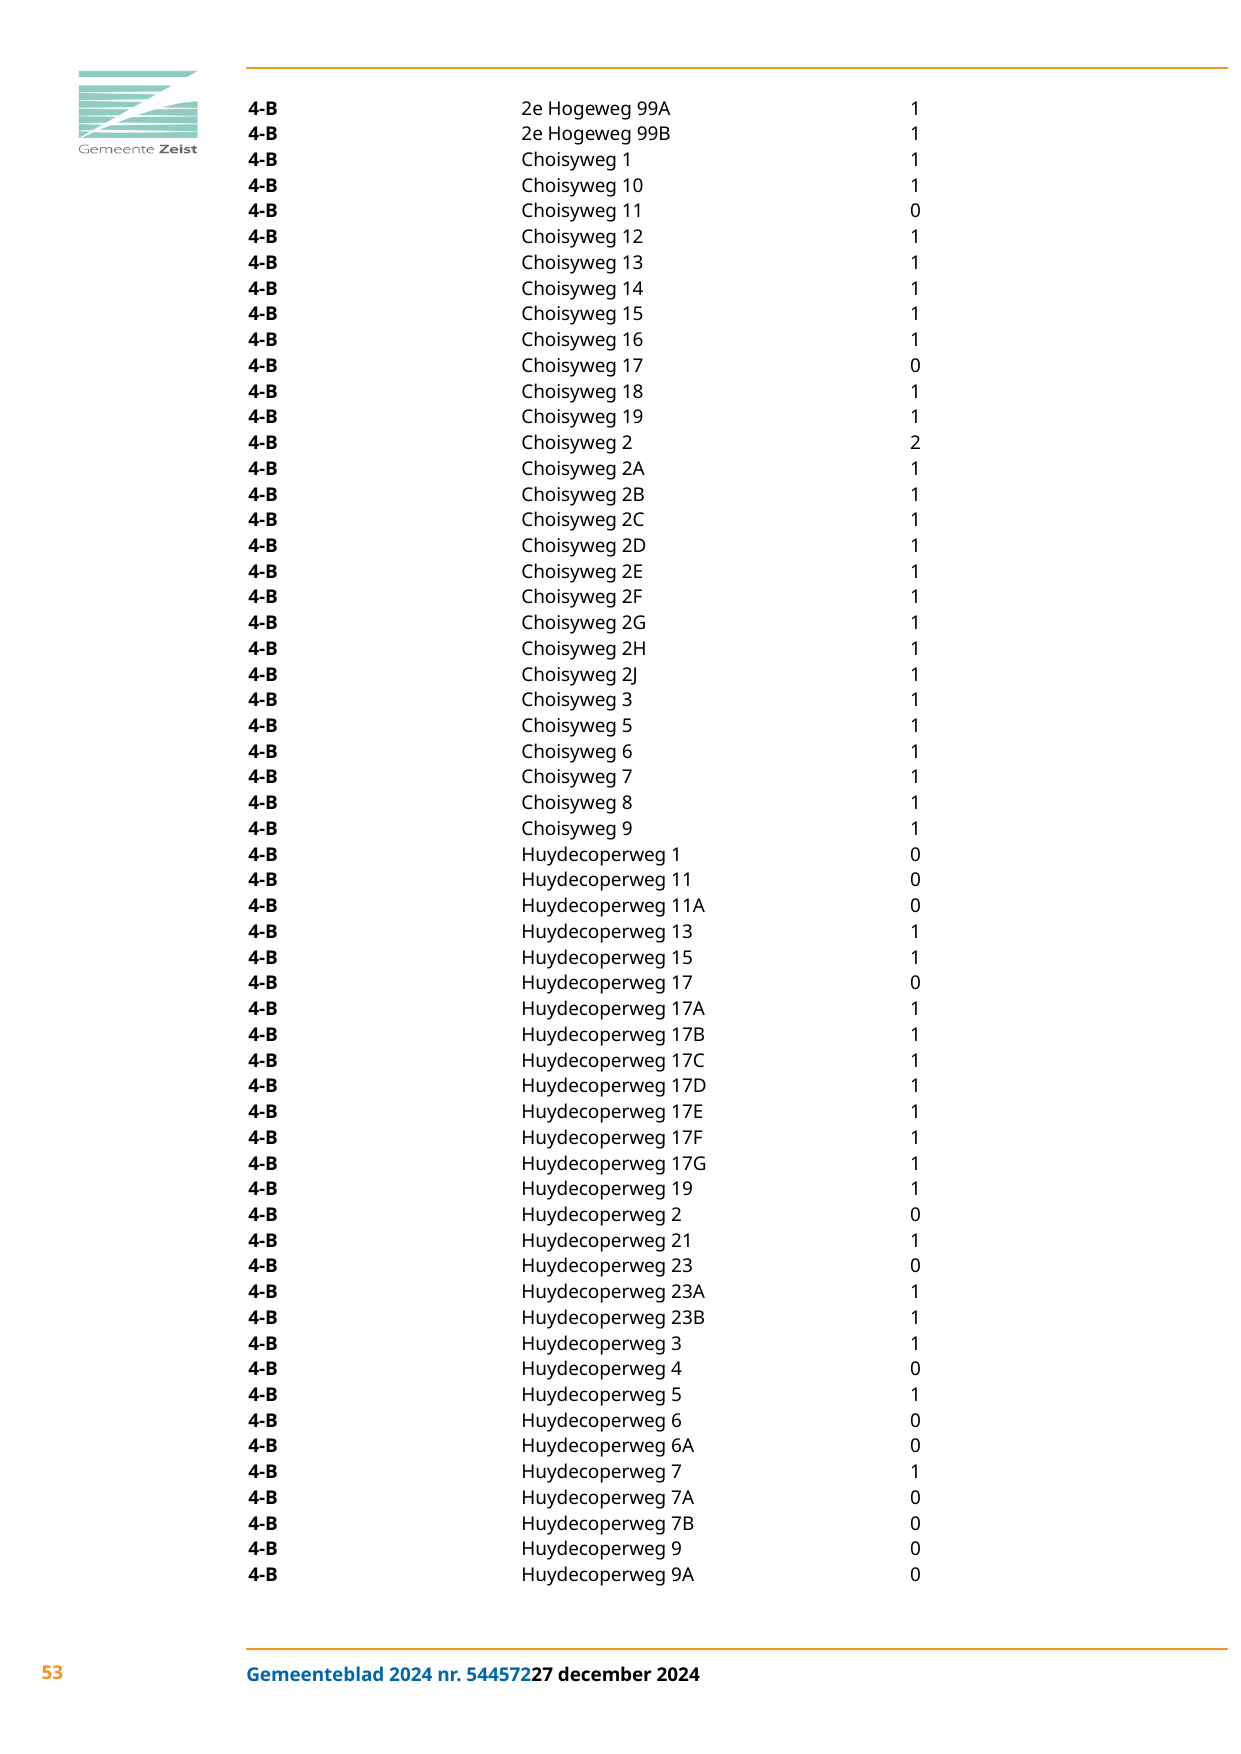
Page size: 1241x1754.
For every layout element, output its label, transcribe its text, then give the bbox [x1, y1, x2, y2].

table_cell Choisyweg 2A [521, 455, 910, 481]
table_cell 1 [910, 1124, 1152, 1150]
table_cell Choisyweg 7 [521, 764, 910, 789]
table_cell 1 [910, 249, 1152, 275]
table_cell 4-B [248, 301, 521, 326]
table_cell 4-B [248, 1304, 521, 1330]
table_cell Huydecoperweg 23 [521, 1253, 910, 1278]
table_cell Huydecoperweg 17D [521, 1073, 910, 1098]
table_cell Choisyweg 2B [521, 481, 910, 506]
table_cell Huydecoperweg 17E [521, 1098, 910, 1124]
table_cell 0 [910, 352, 1152, 378]
table_cell Choisyweg 12 [521, 224, 910, 249]
table_cell Choisyweg 6 [521, 738, 910, 764]
table_cell 1 [910, 224, 1152, 249]
table_cell Choisyweg 13 [521, 249, 910, 275]
table_cell 4-B [248, 790, 521, 815]
table_cell Huydecoperweg 4 [521, 1356, 910, 1381]
table_cell Huydecoperweg 13 [521, 918, 910, 944]
table_cell 4-B [248, 764, 521, 789]
table_cell 4-B [248, 1330, 521, 1356]
table_cell Huydecoperweg 17F [521, 1124, 910, 1150]
table_cell 4-B [248, 687, 521, 712]
table_cell 1 [910, 995, 1152, 1021]
table_cell 4-B [248, 429, 521, 455]
table_cell Choisyweg 11 [521, 198, 910, 223]
table_cell 1 [910, 95, 1152, 121]
table_cell 1 [910, 558, 1152, 584]
table_cell 4-B [248, 1407, 521, 1433]
table_cell 4-B [248, 1433, 521, 1458]
table_cell Huydecoperweg 6A [521, 1433, 910, 1458]
table_cell 1 [910, 326, 1152, 352]
table_cell 1 [910, 1021, 1152, 1047]
table_cell 4-B [248, 1510, 521, 1536]
table_cell Huydecoperweg 3 [521, 1330, 910, 1356]
table_cell 4-B [248, 893, 521, 918]
table_cell 1 [910, 687, 1152, 712]
table_cell 4-B [248, 198, 521, 223]
table_cell Huydecoperweg 19 [521, 1175, 910, 1201]
table_cell 4-B [248, 867, 521, 892]
table_cell Choisyweg 5 [521, 712, 910, 738]
table_cell Huydecoperweg 17C [521, 1047, 910, 1072]
table_cell Choisyweg 10 [521, 172, 910, 198]
table_cell 1 [910, 815, 1152, 841]
table_cell 1 [910, 532, 1152, 558]
table_cell Choisyweg 14 [521, 275, 910, 301]
table_cell 1 [910, 172, 1152, 198]
table_cell 4-B [248, 481, 521, 506]
table_cell 1 [910, 1330, 1152, 1356]
table_cell Huydecoperweg 6 [521, 1407, 910, 1433]
table_cell 4-B [248, 661, 521, 687]
table_cell 4-B [248, 1381, 521, 1407]
table_cell 4-B [248, 584, 521, 609]
table_cell 2e Hogeweg 99A [521, 95, 910, 121]
table_cell 4-B [248, 944, 521, 969]
table_cell Choisyweg 2E [521, 558, 910, 584]
table_cell 4-B [248, 121, 521, 146]
table_cell 4-B [248, 995, 521, 1021]
table_cell 0 [910, 1201, 1152, 1227]
table_cell 2e Hogeweg 99B [521, 121, 910, 146]
table_cell 1 [910, 661, 1152, 687]
table_cell 4-B [248, 455, 521, 481]
table_cell Choisyweg 15 [521, 301, 910, 326]
table_cell Choisyweg 1 [521, 146, 910, 172]
table_cell 1 [910, 1304, 1152, 1330]
table_cell Choisyweg 2 [521, 429, 910, 455]
table_cell Huydecoperweg 7A [521, 1484, 910, 1510]
table_cell 4-B [248, 1278, 521, 1304]
table_cell 1 [910, 635, 1152, 661]
table_cell 0 [910, 1407, 1152, 1433]
table_cell 4-B [248, 738, 521, 764]
table_cell Huydecoperweg 23B [521, 1304, 910, 1330]
table_cell Choisyweg 3 [521, 687, 910, 712]
table_cell Huydecoperweg 9A [521, 1561, 910, 1587]
table_cell 4-B [248, 1175, 521, 1201]
table_cell 1 [910, 609, 1152, 635]
table_cell 1 [910, 918, 1152, 944]
table_cell 2 [910, 429, 1152, 455]
table_cell 0 [910, 841, 1152, 867]
table_cell 4-B [248, 1021, 521, 1047]
table_cell 4-B [248, 841, 521, 867]
table_cell 1 [910, 121, 1152, 146]
table_cell 4-B [248, 404, 521, 429]
table_cell 4-B [248, 635, 521, 661]
table_cell 4-B [248, 1201, 521, 1227]
table_cell 0 [910, 893, 1152, 918]
table_cell 0 [910, 970, 1152, 995]
table_cell Huydecoperweg 2 [521, 1201, 910, 1227]
table_cell 4-B [248, 1227, 521, 1253]
table_cell 1 [910, 275, 1152, 301]
table_cell 4-B [248, 1124, 521, 1150]
table_cell 1 [910, 738, 1152, 764]
table_cell 1 [910, 1227, 1152, 1253]
table_cell 0 [910, 1536, 1152, 1561]
table_cell 0 [910, 1433, 1152, 1458]
table_cell 4-B [248, 352, 521, 378]
table_cell Huydecoperweg 7B [521, 1510, 910, 1536]
table_cell 4-B [248, 1561, 521, 1587]
table_cell 1 [910, 455, 1152, 481]
table_cell Choisyweg 16 [521, 326, 910, 352]
table_cell 0 [910, 1561, 1152, 1587]
table_cell Huydecoperweg 11 [521, 867, 910, 892]
table_cell Huydecoperweg 17G [521, 1150, 910, 1175]
table_cell 4-B [248, 1098, 521, 1124]
table_cell 1 [910, 1278, 1152, 1304]
table_cell 4-B [248, 1484, 521, 1510]
table_cell Choisyweg 2F [521, 584, 910, 609]
table_cell 1 [910, 1381, 1152, 1407]
table_cell 1 [910, 1047, 1152, 1072]
picture [41, 47, 231, 172]
table_cell Huydecoperweg 5 [521, 1381, 910, 1407]
table_cell Choisyweg 2G [521, 609, 910, 635]
table_cell 4-B [248, 224, 521, 249]
table_cell 1 [910, 404, 1152, 429]
table_cell Choisyweg 2C [521, 506, 910, 532]
table_cell 4-B [248, 249, 521, 275]
table_cell 4-B [248, 532, 521, 558]
table_cell 0 [910, 1510, 1152, 1536]
table_cell 1 [910, 944, 1152, 969]
table_cell 1 [910, 712, 1152, 738]
table_cell Choisyweg 17 [521, 352, 910, 378]
table_cell Huydecoperweg 21 [521, 1227, 910, 1253]
table_cell 1 [910, 378, 1152, 403]
table_cell 1 [910, 1175, 1152, 1201]
table_cell 4-B [248, 1356, 521, 1381]
table_cell 4-B [248, 609, 521, 635]
table_cell 1 [910, 584, 1152, 609]
table_cell Huydecoperweg 23A [521, 1278, 910, 1304]
table_cell 4-B [248, 1150, 521, 1175]
table_cell Choisyweg 19 [521, 404, 910, 429]
table_cell 1 [910, 764, 1152, 789]
table_cell 4-B [248, 95, 521, 121]
table_cell 4-B [248, 326, 521, 352]
table_cell 4-B [248, 712, 521, 738]
table_cell 4-B [248, 1047, 521, 1072]
table_cell 1 [910, 1073, 1152, 1098]
table_cell 4-B [248, 815, 521, 841]
table_cell 4-B [248, 1073, 521, 1098]
table_cell Huydecoperweg 15 [521, 944, 910, 969]
table_cell 4-B [248, 378, 521, 403]
table_cell 4-B [248, 918, 521, 944]
table_cell 4-B [248, 558, 521, 584]
table_cell Huydecoperweg 17B [521, 1021, 910, 1047]
table_cell 0 [910, 198, 1152, 223]
table_cell Huydecoperweg 7 [521, 1459, 910, 1484]
table_cell 0 [910, 867, 1152, 892]
table_cell Choisyweg 2J [521, 661, 910, 687]
table_cell 1 [910, 301, 1152, 326]
table_cell Huydecoperweg 11A [521, 893, 910, 918]
table_cell 1 [910, 146, 1152, 172]
table_cell 4-B [248, 506, 521, 532]
table_cell Choisyweg 18 [521, 378, 910, 403]
table_cell Choisyweg 2D [521, 532, 910, 558]
table_cell 4-B [248, 172, 521, 198]
table_cell 4-B [248, 1459, 521, 1484]
table_cell Huydecoperweg 17A [521, 995, 910, 1021]
table_cell Huydecoperweg 1 [521, 841, 910, 867]
table_cell 1 [910, 1098, 1152, 1124]
table_cell 1 [910, 506, 1152, 532]
table_cell 1 [910, 1459, 1152, 1484]
table_cell 1 [910, 481, 1152, 506]
table_cell Huydecoperweg 9 [521, 1536, 910, 1561]
table_cell 1 [910, 790, 1152, 815]
table_cell Choisyweg 9 [521, 815, 910, 841]
table_cell 1 [910, 1150, 1152, 1175]
table_cell 4-B [248, 146, 521, 172]
table_cell 0 [910, 1484, 1152, 1510]
table_cell 4-B [248, 1253, 521, 1278]
table_cell Huydecoperweg 17 [521, 970, 910, 995]
table_cell 4-B [248, 970, 521, 995]
table_cell 0 [910, 1253, 1152, 1278]
table_cell 4-B [248, 275, 521, 301]
table_cell Choisyweg 2H [521, 635, 910, 661]
table_cell 4-B [248, 1536, 521, 1561]
table_cell 0 [910, 1356, 1152, 1381]
table_cell Choisyweg 8 [521, 790, 910, 815]
